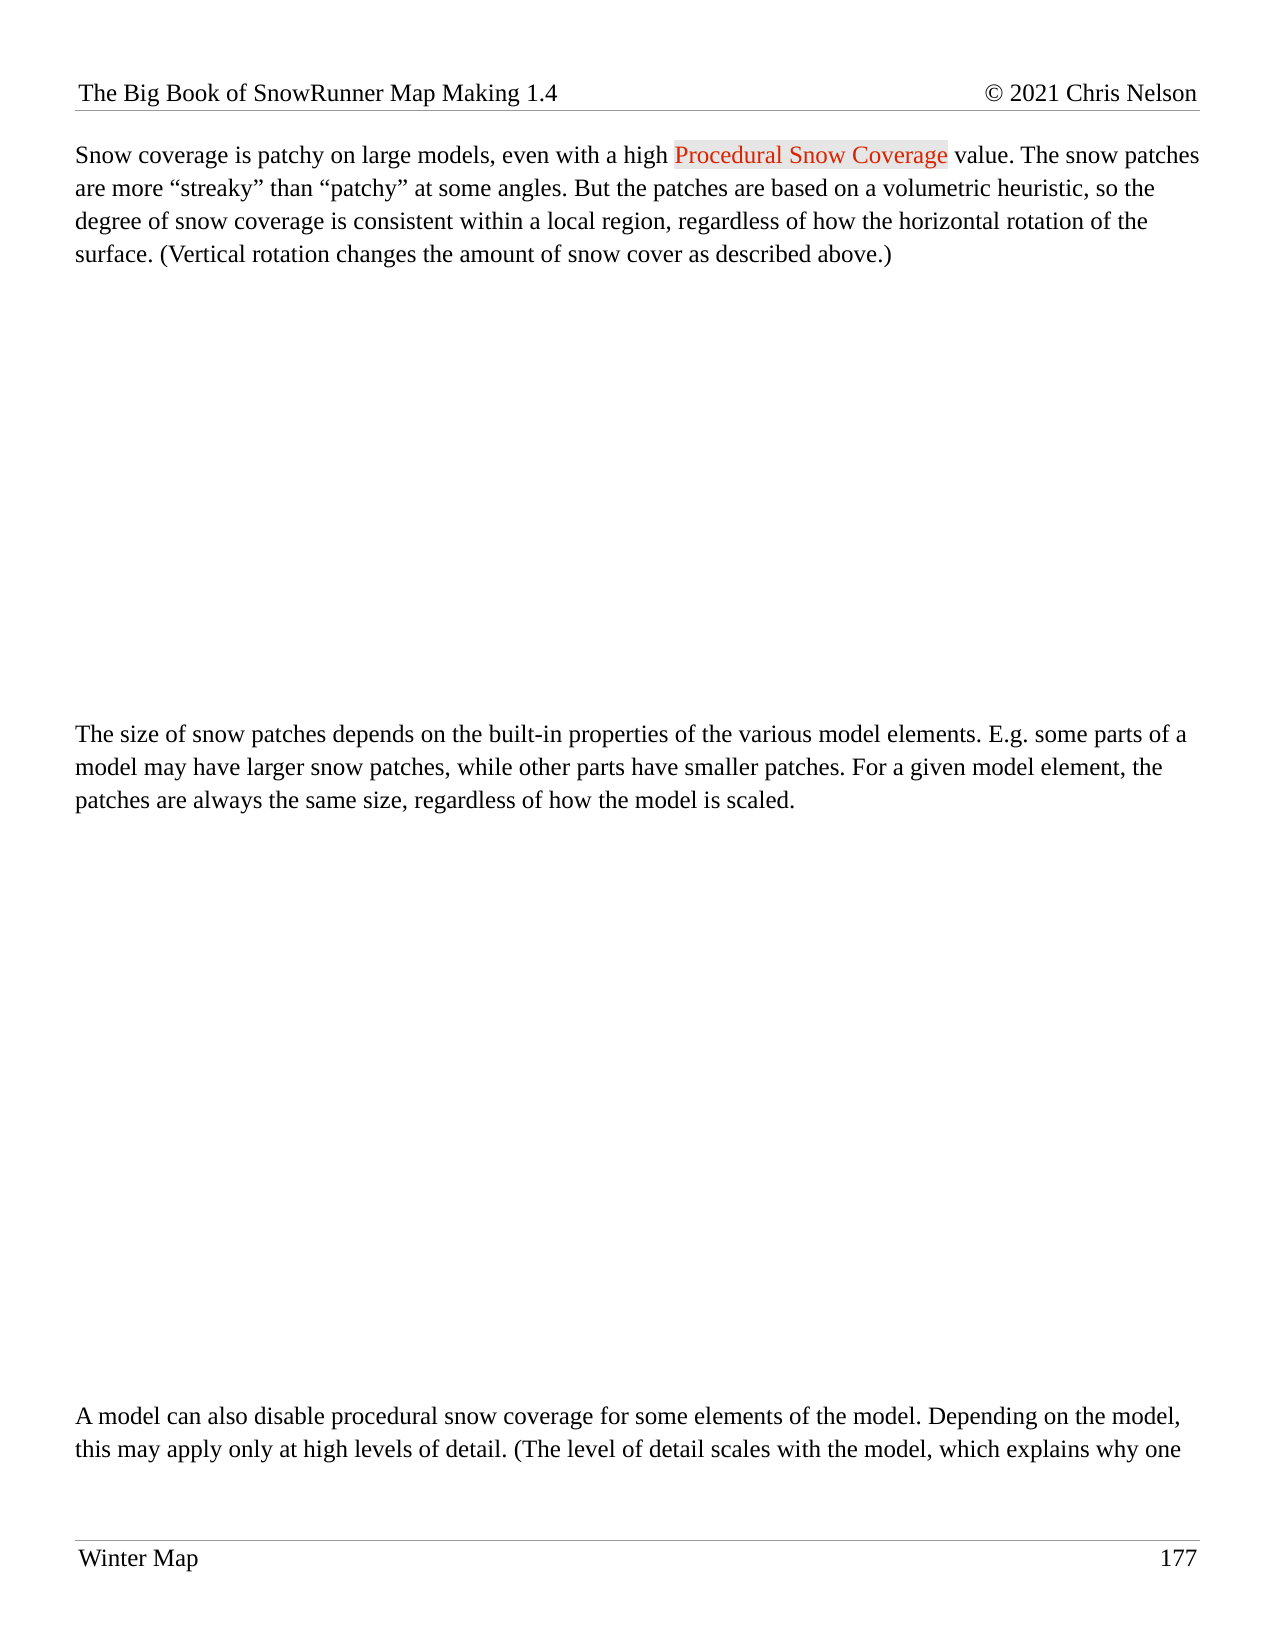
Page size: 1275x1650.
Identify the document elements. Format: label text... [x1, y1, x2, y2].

text Snow coverage is patchy on large models, even with a high Procedural Snow Coverage value. The snow patches are more “streaky” than “patchy” at some angles. But the patches are based on a volumetric heuristic, so the degree of snow coverage is consistent within a local region, regardless of how the horizontal rotation of the surface. (Vertical rotation changes the amount of snow cover as described above.) [75, 140, 1200, 268]
text The size of snow patches depends on the built-in properties of the various model elements. E.g. some parts of a model may have larger snow patches, while other parts have smaller patches. For a given model element, the patches are always the same size, regardless of how the model is scaled. [75, 719, 1200, 814]
text A model can also disable procedural snow coverage for some elements of the model. Depending on the model, this may apply only at high levels of detail. (The level of detail scales with the model, which explains why one [75, 1401, 1200, 1463]
